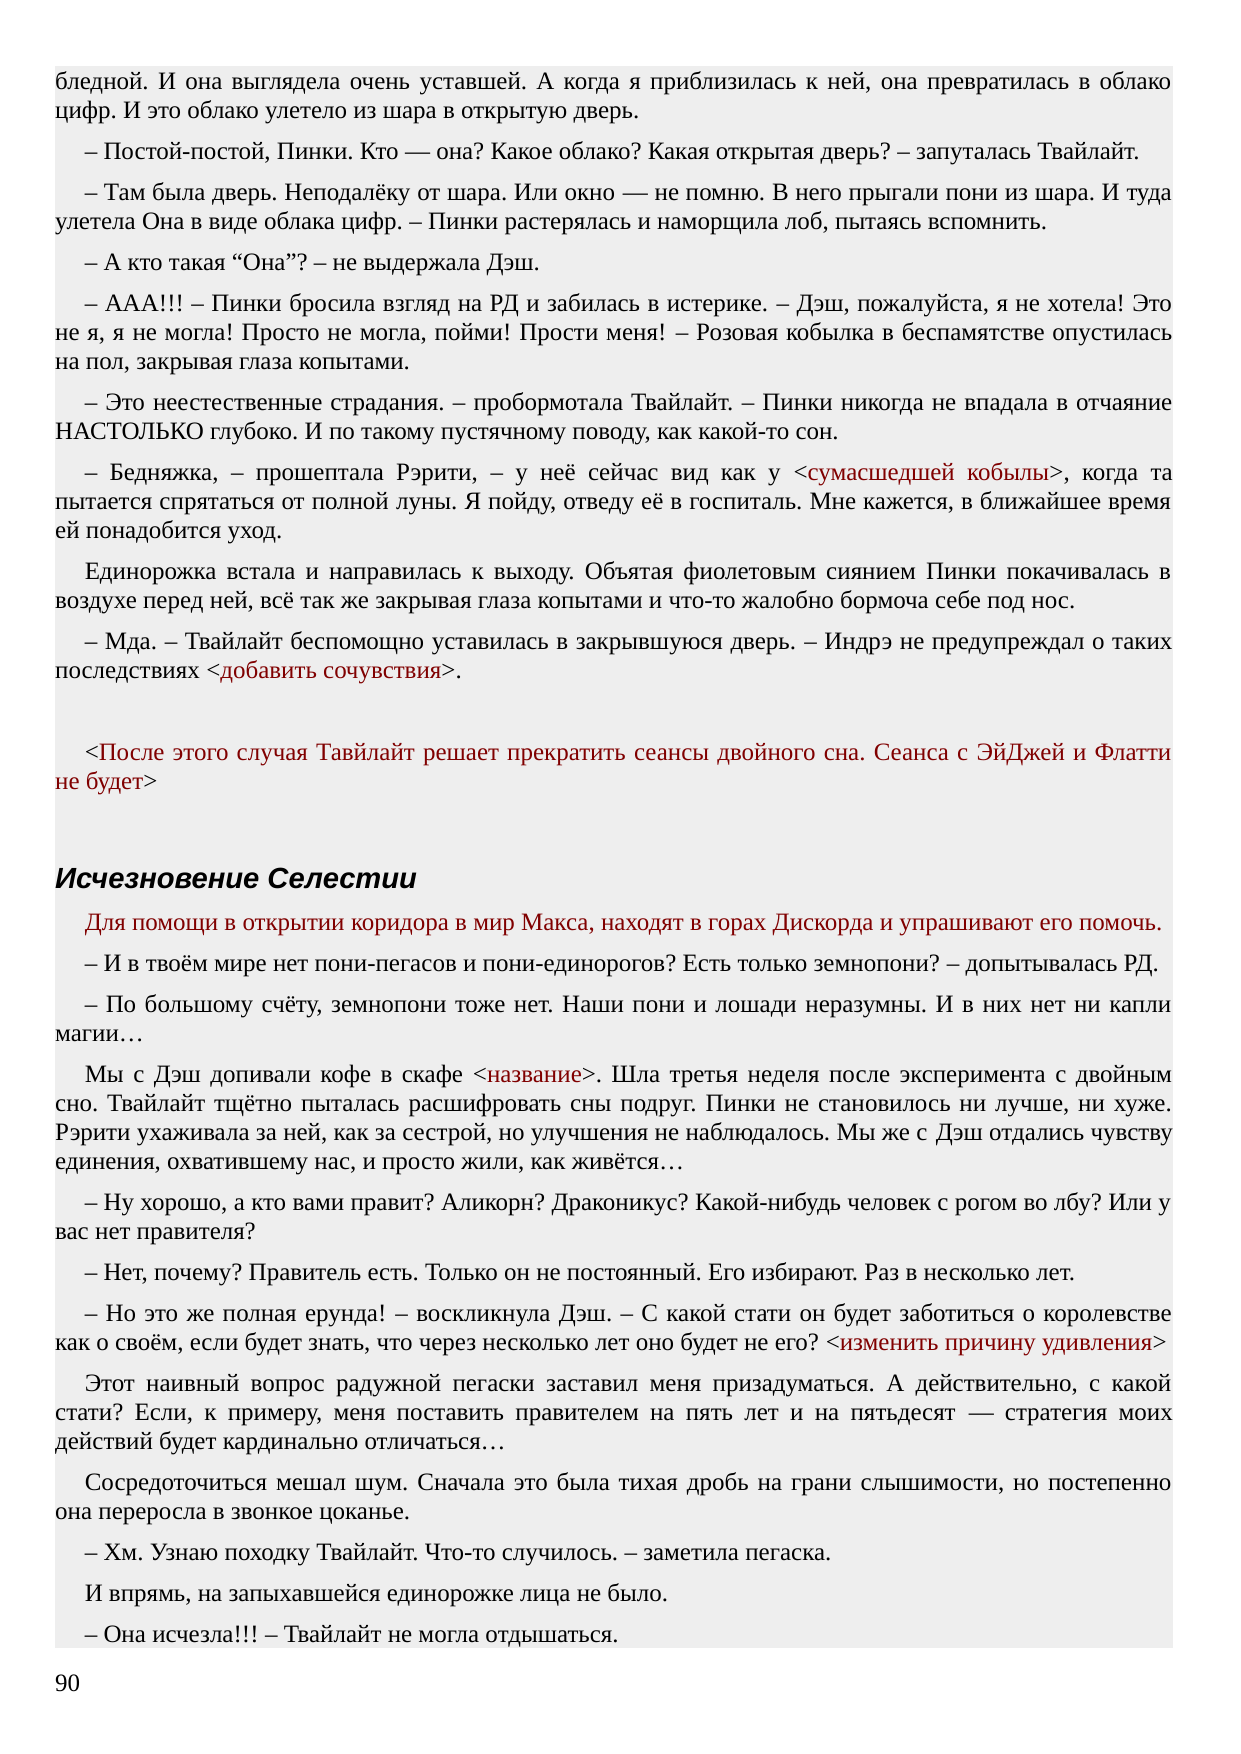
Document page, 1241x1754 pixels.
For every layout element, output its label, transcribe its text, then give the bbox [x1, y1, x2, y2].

text – Нет, почему? Правитель есть. Только он не постоянный. Его избирают. Раз в несколько лет. [55, 1257, 1173, 1286]
text Мы с Дэш допивали кофе в cкафе <название>. Шла третья неделя после эксперимента с двойным сно. Твайлайт тщётно пыталась расшифровать сны подруг. Пинки не становилось ни лучше, ни хуже. Рэрити ухаживала за ней, как за сестрой, но улучшения не наблюдалось. Мы же с Дэш отдались чувству единения, охватившему нас, и просто жили, как живётся… [55, 1059, 1173, 1174]
text – Но это же полная ерунда! – воскликнула Дэш. – С какой стати он будет заботиться о королевстве как о своём, если будет знать, что через несколько лет оно будет не его? <изменить причину удивления> [55, 1298, 1173, 1356]
text – Ну хорошо, а кто вами правит? Аликорн? Драконикус? Какой-нибудь человек с рогом во лбу? Или у вас нет правителя? [55, 1187, 1173, 1244]
text Единорожка встала и направилась к выходу. Объятая фиолетовым сиянием Пинки покачивалась в воздухе перед ней, всё так же закрывая глаза копытами и что-то жалобно бормоча себе под нос. [55, 556, 1173, 613]
text Сосредоточиться мешал шум. Сначала это была тихая дробь на грани слышимости, но постепенно она переросла в звонкое цоканье. [55, 1467, 1173, 1524]
text – Хм. Узнаю походку Твайлайт. Что-то случилось. – заметила пегаска. [55, 1537, 1173, 1566]
text – А кто такая “Она”? – не выдержала Дэш. [55, 247, 1173, 276]
text – Мда. – Твайлайт беспомощно уставилась в закрывшуюся дверь. – Индрэ не предупреждал о таких последствиях <добавить сочувствия>. [55, 626, 1173, 683]
text И впрямь, на запыхавшейся единорожке лица не было. [55, 1578, 1173, 1607]
text – Бедняжка, – прошептала Рэрити, – у неё сейчас вид как у <сумасшедшей кобылы>, когда та пытается спрятаться от полной луны. Я пойду, отведу её в госпиталь. Мне кажется, в ближайшее время ей понадобится уход. [55, 457, 1173, 543]
text – Это неестественные страдания. – пробормотала Твайлайт. – Пинки никогда не впадала в отчаяние НАСТОЛЬКО глубоко. И по такому пустячному поводу, как какой-то сон. [55, 387, 1173, 445]
text бледной. И она выглядела очень уставшей. А когда я приблизилась к ней, она превратилась в облако цифр. И это облако улетело из шара в открытую дверь. [55, 66, 1173, 123]
text – ААА!!! – Пинки бросила взгляд на РД и забилась в истерике. – Дэш, пожалуйста, я не хотела! Это не я, я не могла! Просто не могла, пойми! Прости меня! – Розовая кобылка в беспамятстве опустилась на пол, закрывая глаза копытами. [55, 288, 1173, 375]
text – Она исчезла!!! – Твайлайт не могла отдышаться. [55, 1619, 1173, 1648]
subtitle Исчезновение Селестии [55, 861, 1173, 894]
text – По большому счёту, земнопони тоже нет. Наши пони и лошади неразумны. И в них нет ни капли магии… [55, 989, 1173, 1047]
text – Постой-постой, Пинки. Кто — она? Какое облако? Какая открытая дверь? – запуталась Твайлайт. [55, 136, 1173, 165]
text – И в твоём мире нет пони-пегасов и пони-единорогов? Есть только земнопони? – допытывалась РД. [55, 948, 1173, 977]
text Для помощи в открытии коридора в мир Макса, находят в горах Дискорда и упрашивают его помочь. [55, 907, 1173, 936]
text <После этого случая Тавйлайт решает прекратить сеансы двойного сна. Сеанса с ЭйДжей и Флатти не будет> [55, 737, 1173, 795]
text – Там была дверь. Неподалёку от шара. Или окно — не помню. В него прыгали пони из шара. И туда улетела Она в виде облака цифр. – Пинки растерялась и наморщила лоб, пытаясь вспомнить. [55, 177, 1173, 235]
text Этот наивный вопрос радужной пегаски заставил меня призадуматься. А действительно, с какой стати? Если, к примеру, меня поставить правителем на пять лет и на пятьдесят — стратегия моих действий будет кардинально отличаться… [55, 1368, 1173, 1454]
